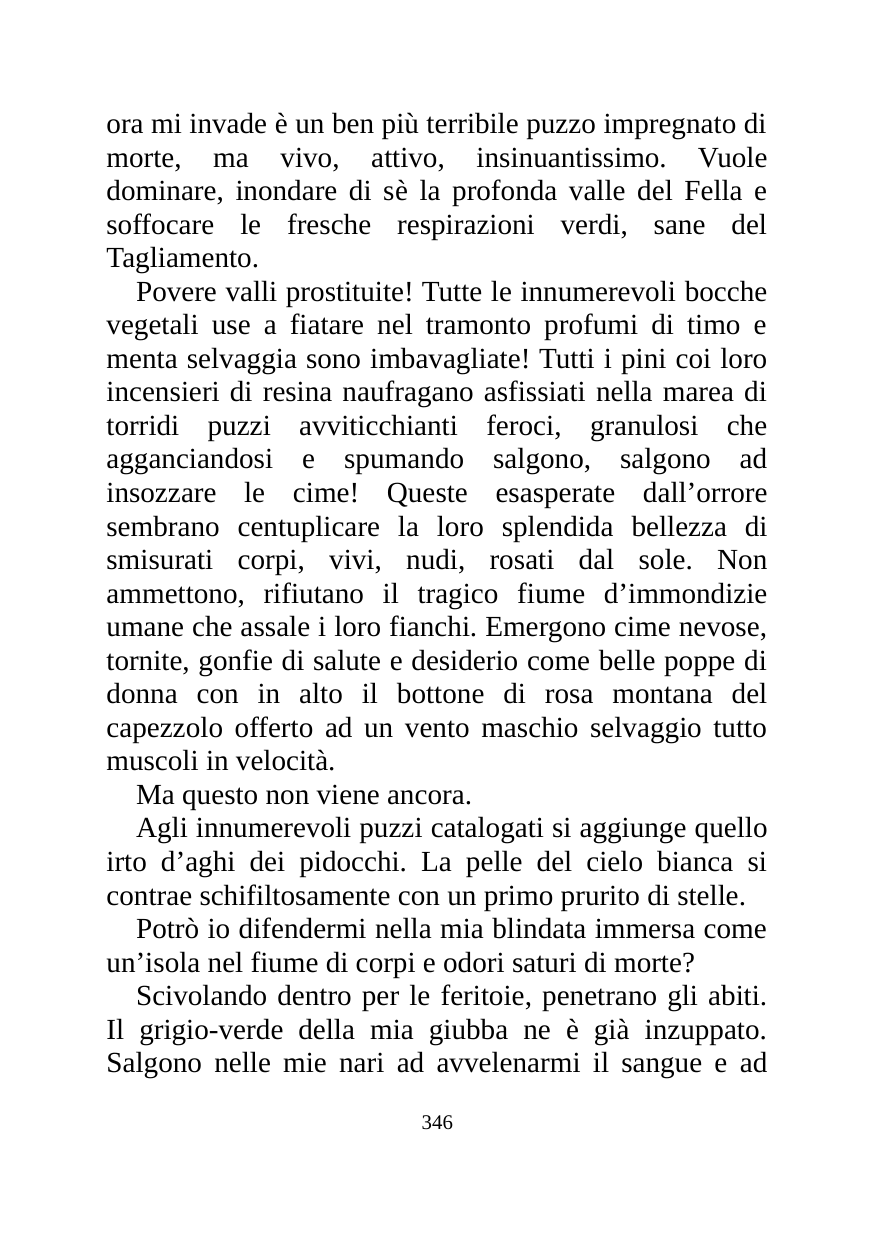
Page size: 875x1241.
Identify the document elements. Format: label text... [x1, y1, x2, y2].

text Potrò io difendermi nella mia blindata immersa come un’isola nel fiume di corpi e odori saturi di morte? [106, 911, 768, 978]
text ora mi invade è un ben più terribile puzzo impregnato di morte, ma vivo, attivo, insinuantissimo. Vuole dominare, inondare di sè la profonda valle del Fella e soffocare le fresche respirazioni verdi, sane del Tagliamento. [106, 106, 768, 274]
text Scivolando dentro per le feritoie, penetrano gli abiti. Il grigio-verde della mia giubba ne è già inzuppato. Salgono nelle mie nari ad avvelenarmi il sangue e ad [106, 978, 768, 1079]
text Agli innumerevoli puzzi catalogati si aggiunge quello irto d’aghi dei pidocchi. La pelle del cielo bianca si contrae schifiltosamente con un primo prurito di stelle. [106, 811, 768, 911]
text Povere valli prostituite! Tutte le innumerevoli bocche vegetali use a fiatare nel tramonto profumi di timo e menta selvaggia sono imbavagliate! Tutti i pini coi loro incensieri di resina naufragano asfissiati nella marea di torridi puzzi avviticchianti feroci, granulosi che agganciandosi e spumando salgono, salgono ad insozzare le cime! Queste esasperate dall’orrore sembrano centuplicare la loro splendida bellezza di smisurati corpi, vivi, nudi, rosati dal sole. Non ammettono, rifiutano il tragico fiume d’immondizie umane che assale i loro fianchi. Emergono cime nevose, tornite, gonfie di salute e desiderio come belle poppe di donna con in alto il bottone di rosa montana del capezzolo offerto ad un vento maschio selvaggio tutto muscoli in velocità. [106, 274, 768, 777]
text Ma questo non viene ancora. [106, 777, 768, 811]
